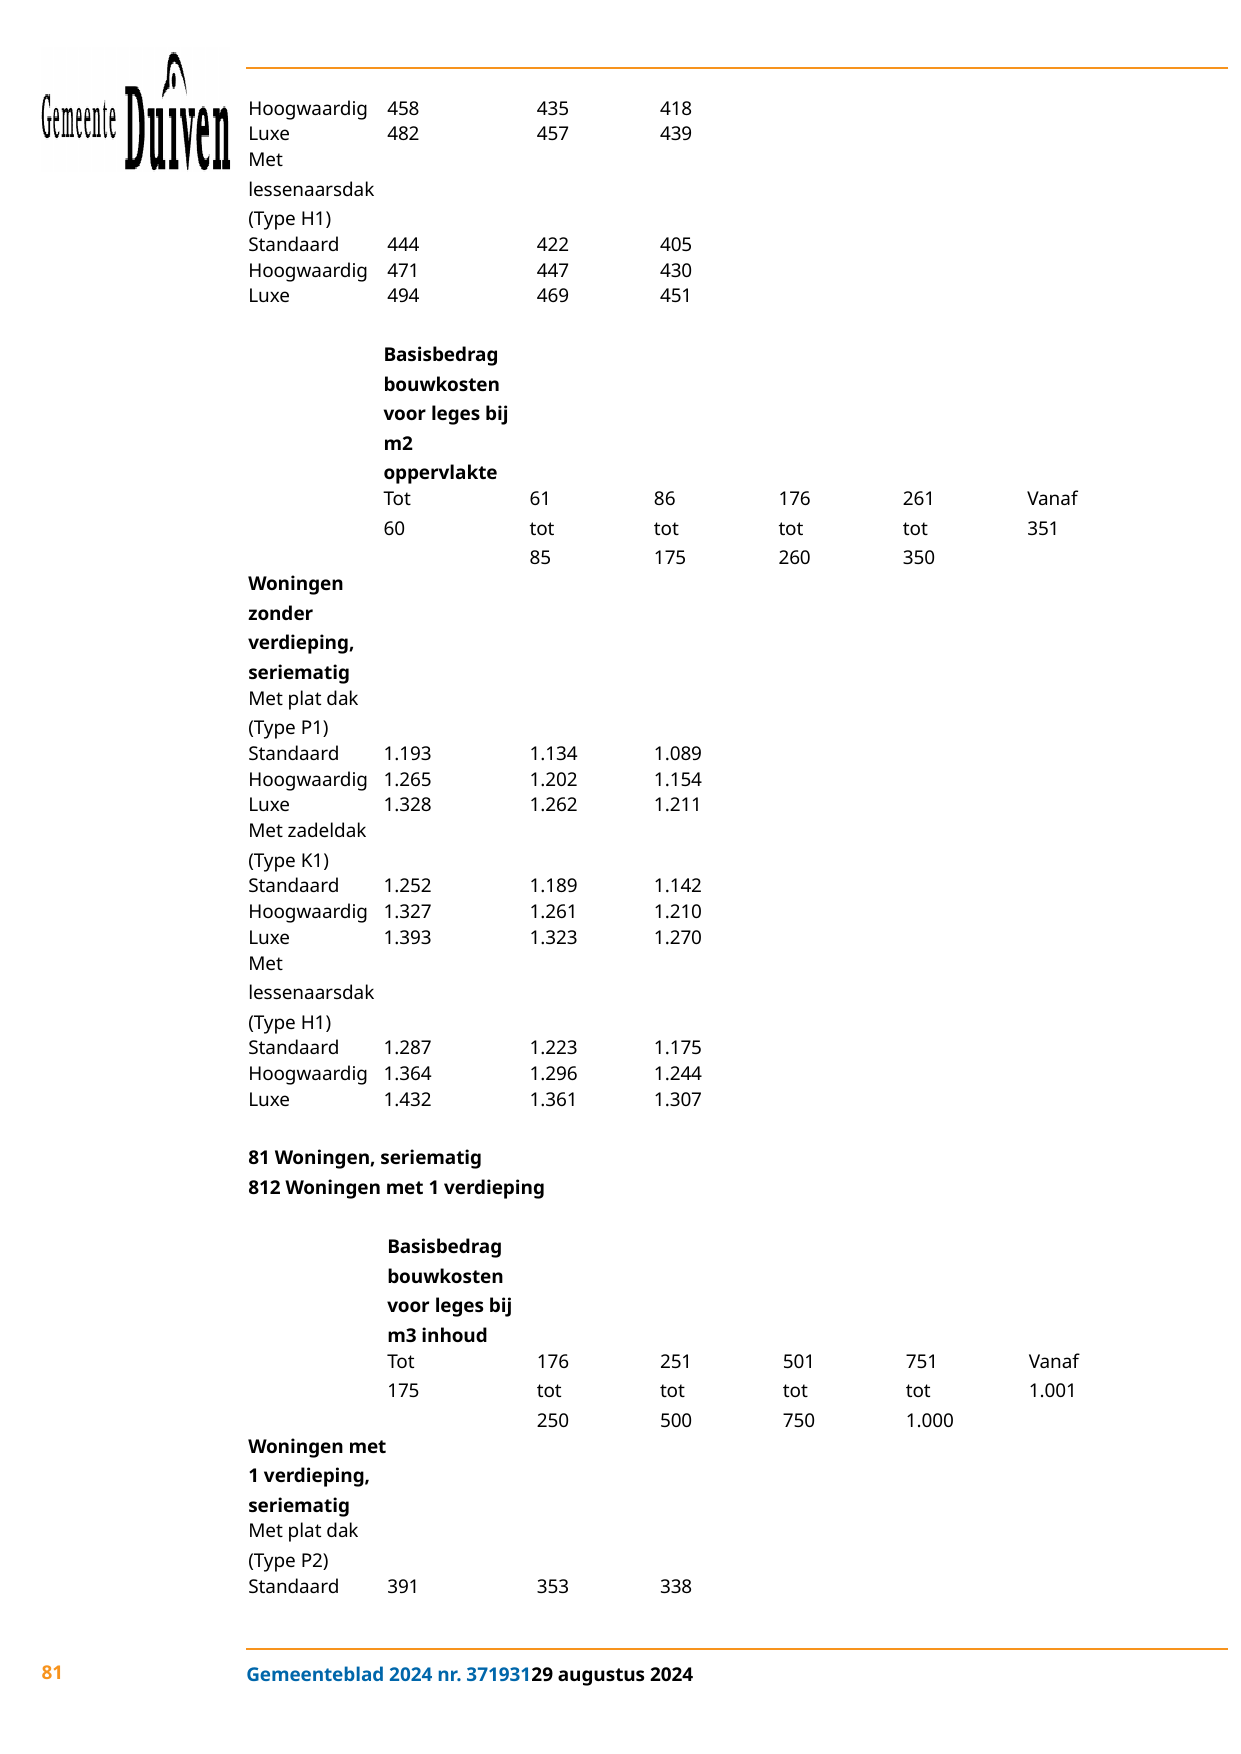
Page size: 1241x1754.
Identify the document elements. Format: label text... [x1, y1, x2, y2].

table_cell [906, 121, 1028, 146]
table_cell [660, 146, 783, 231]
table_cell 471 [387, 257, 537, 283]
table_cell [383, 570, 529, 685]
table_cell [1029, 1573, 1152, 1599]
table_cell 1.364 [383, 1060, 529, 1086]
table_cell 1.244 [654, 1060, 778, 1086]
table_cell [537, 146, 660, 231]
table_cell [383, 950, 529, 1034]
table_cell 1.393 [383, 924, 529, 950]
table_cell [387, 1433, 537, 1518]
table_cell 1.328 [383, 791, 529, 817]
table_cell [529, 950, 654, 1034]
table_cell [783, 1518, 906, 1573]
table_cell Met lessenaarsdak (Type H1) [248, 146, 387, 231]
table_cell [783, 146, 906, 231]
table_cell 751 tot 1.000 [906, 1348, 1028, 1433]
table_cell 435 [537, 95, 660, 121]
text 81 Woningen, seriematig [248, 1144, 1152, 1170]
table_cell 1.223 [529, 1035, 654, 1060]
table_cell 1.189 [529, 873, 654, 898]
table_cell [783, 1573, 906, 1599]
table_cell 1.327 [383, 898, 529, 924]
table_cell Standaard [248, 231, 387, 257]
table_cell [1027, 817, 1152, 872]
table_cell [906, 283, 1028, 308]
table_cell 1.142 [654, 873, 778, 898]
table_cell [903, 873, 1027, 898]
table_cell [778, 924, 903, 950]
table_cell 444 [387, 231, 537, 257]
table_cell [537, 1518, 660, 1573]
table_cell Hoogwaardig [248, 1060, 383, 1086]
table_cell 1.432 [383, 1086, 529, 1112]
table_cell [660, 1433, 783, 1518]
table_cell [778, 1060, 903, 1086]
table_cell Standaard [248, 740, 383, 766]
table_cell 86 tot 175 [654, 485, 778, 570]
table_cell [1027, 924, 1152, 950]
table_cell [778, 791, 903, 817]
table_cell [654, 950, 778, 1034]
table_cell [906, 231, 1028, 257]
table_cell Standaard [248, 1035, 383, 1060]
table_cell [903, 766, 1027, 791]
table_cell [906, 1518, 1028, 1573]
table_cell 1.089 [654, 740, 778, 766]
table_cell Luxe [248, 924, 383, 950]
table_cell [1027, 685, 1152, 740]
table_cell 251 tot 500 [660, 1348, 783, 1433]
table_cell [1027, 950, 1152, 1034]
table_cell 469 [537, 283, 660, 308]
table_cell 422 [537, 231, 660, 257]
table_cell [906, 1573, 1028, 1599]
table_cell 1.361 [529, 1086, 654, 1112]
table_cell 439 [660, 121, 783, 146]
table_cell 1.296 [529, 1060, 654, 1086]
table_cell Hoogwaardig [248, 898, 383, 924]
table_cell [1029, 231, 1152, 257]
table_cell [1027, 766, 1152, 791]
table_cell [654, 570, 778, 685]
table_cell Standaard [248, 1573, 387, 1599]
table_cell Luxe [248, 1086, 383, 1112]
text 812 Woningen met 1 verdieping [248, 1174, 1152, 1200]
table_cell Woningen zonder verdieping, seriematig [248, 570, 383, 685]
table_cell 418 [660, 95, 783, 121]
table_cell [248, 485, 383, 570]
table_cell [906, 1433, 1028, 1518]
table_cell [1029, 1433, 1152, 1518]
table_cell Vanaf 351 [1027, 485, 1152, 570]
table_cell [1027, 1060, 1152, 1086]
table_cell [783, 121, 906, 146]
picture [41, 47, 231, 172]
table_cell [783, 283, 906, 308]
table_cell [1027, 791, 1152, 817]
table_cell [1029, 283, 1152, 308]
table_cell 451 [660, 283, 783, 308]
table_cell [654, 817, 778, 872]
table_cell 501 tot 750 [783, 1348, 906, 1433]
table_cell 457 [537, 121, 660, 146]
table_cell 1.210 [654, 898, 778, 924]
table_cell 1.193 [383, 740, 529, 766]
table_cell Hoogwaardig [248, 257, 387, 283]
table_cell [903, 1060, 1027, 1086]
table_cell [903, 570, 1027, 685]
table_cell [778, 1086, 903, 1112]
table_cell 494 [387, 283, 537, 308]
table_cell [778, 817, 903, 872]
table_cell 1.262 [529, 791, 654, 817]
table_cell Luxe [248, 121, 387, 146]
table_cell [778, 570, 903, 685]
table_cell 1.265 [383, 766, 529, 791]
table_cell [387, 1518, 537, 1573]
table_cell 447 [537, 257, 660, 283]
table_cell [1029, 95, 1152, 121]
table_cell [1027, 873, 1152, 898]
table_cell [778, 766, 903, 791]
table_cell Tot 60 [383, 485, 529, 570]
table_cell 176 tot 250 [537, 1348, 660, 1433]
table_cell [529, 685, 654, 740]
table_cell [1027, 1035, 1152, 1060]
table_cell 261 tot 350 [903, 485, 1027, 570]
table_cell [906, 257, 1028, 283]
table_cell 176 tot 260 [778, 485, 903, 570]
table_cell [383, 685, 529, 740]
table_cell [1029, 121, 1152, 146]
table_cell 405 [660, 231, 783, 257]
table_cell Luxe [248, 283, 387, 308]
table_cell [903, 1035, 1027, 1060]
table_cell 1.270 [654, 924, 778, 950]
table_cell 1.323 [529, 924, 654, 950]
table_cell [906, 146, 1028, 231]
table_cell [778, 950, 903, 1034]
table_cell [387, 146, 537, 231]
table_cell [529, 817, 654, 872]
table_cell 353 [537, 1573, 660, 1599]
table_cell [778, 740, 903, 766]
table_cell [1027, 570, 1152, 685]
table_header [248, 1234, 387, 1348]
table_cell [660, 1518, 783, 1573]
table_cell Met zadeldak (Type K1) [248, 817, 383, 872]
table_cell [778, 873, 903, 898]
table_cell Met plat dak (Type P1) [248, 685, 383, 740]
table_cell [903, 791, 1027, 817]
table_cell [383, 817, 529, 872]
table_cell 458 [387, 95, 537, 121]
table_cell [778, 685, 903, 740]
table_cell 61 tot 85 [529, 485, 654, 570]
table_header Basisbedrag bouwkosten voor leges bij m2 oppervlakte [383, 341, 529, 485]
table_cell 391 [387, 1573, 537, 1599]
table_cell [778, 1035, 903, 1060]
table_cell [903, 817, 1027, 872]
table_cell Standaard [248, 873, 383, 898]
table_cell Hoogwaardig [248, 95, 387, 121]
table_cell 430 [660, 257, 783, 283]
table_cell [1029, 1518, 1152, 1573]
table_cell 1.154 [654, 766, 778, 791]
table_cell 1.202 [529, 766, 654, 791]
table_cell [903, 898, 1027, 924]
table_cell [903, 1086, 1027, 1112]
table_cell 482 [387, 121, 537, 146]
table_cell Met plat dak (Type P2) [248, 1518, 387, 1573]
table_cell 1.175 [654, 1035, 778, 1060]
table_cell [654, 685, 778, 740]
table_cell [1029, 257, 1152, 283]
table_cell [778, 898, 903, 924]
table_cell 338 [660, 1573, 783, 1599]
table_cell Woningen met 1 verdieping, seriematig [248, 1433, 387, 1518]
table_cell 1.211 [654, 791, 778, 817]
table_header Basisbedrag bouwkosten voor leges bij m3 inhoud [387, 1234, 537, 1348]
table_cell 1.252 [383, 873, 529, 898]
table_cell [903, 924, 1027, 950]
table_cell 1.287 [383, 1035, 529, 1060]
table_cell Hoogwaardig [248, 766, 383, 791]
table_cell [903, 740, 1027, 766]
table_header [248, 341, 383, 485]
table_cell [783, 1433, 906, 1518]
table_cell [783, 257, 906, 283]
table_cell [1029, 146, 1152, 231]
table_cell [1027, 1086, 1152, 1112]
table_cell Met lessenaarsdak (Type H1) [248, 950, 383, 1034]
table_cell 1.134 [529, 740, 654, 766]
table_cell [783, 95, 906, 121]
table_cell Tot 175 [387, 1348, 537, 1433]
table_cell [248, 1348, 387, 1433]
table_cell 1.307 [654, 1086, 778, 1112]
table_cell [783, 231, 906, 257]
table_cell [1027, 898, 1152, 924]
table_cell [903, 950, 1027, 1034]
table_cell [537, 1433, 660, 1518]
table_cell [1027, 740, 1152, 766]
table_cell Luxe [248, 791, 383, 817]
table_cell [903, 685, 1027, 740]
table_cell 1.261 [529, 898, 654, 924]
table_cell [529, 570, 654, 685]
table_cell Vanaf 1.001 [1029, 1348, 1152, 1433]
table_cell [906, 95, 1028, 121]
